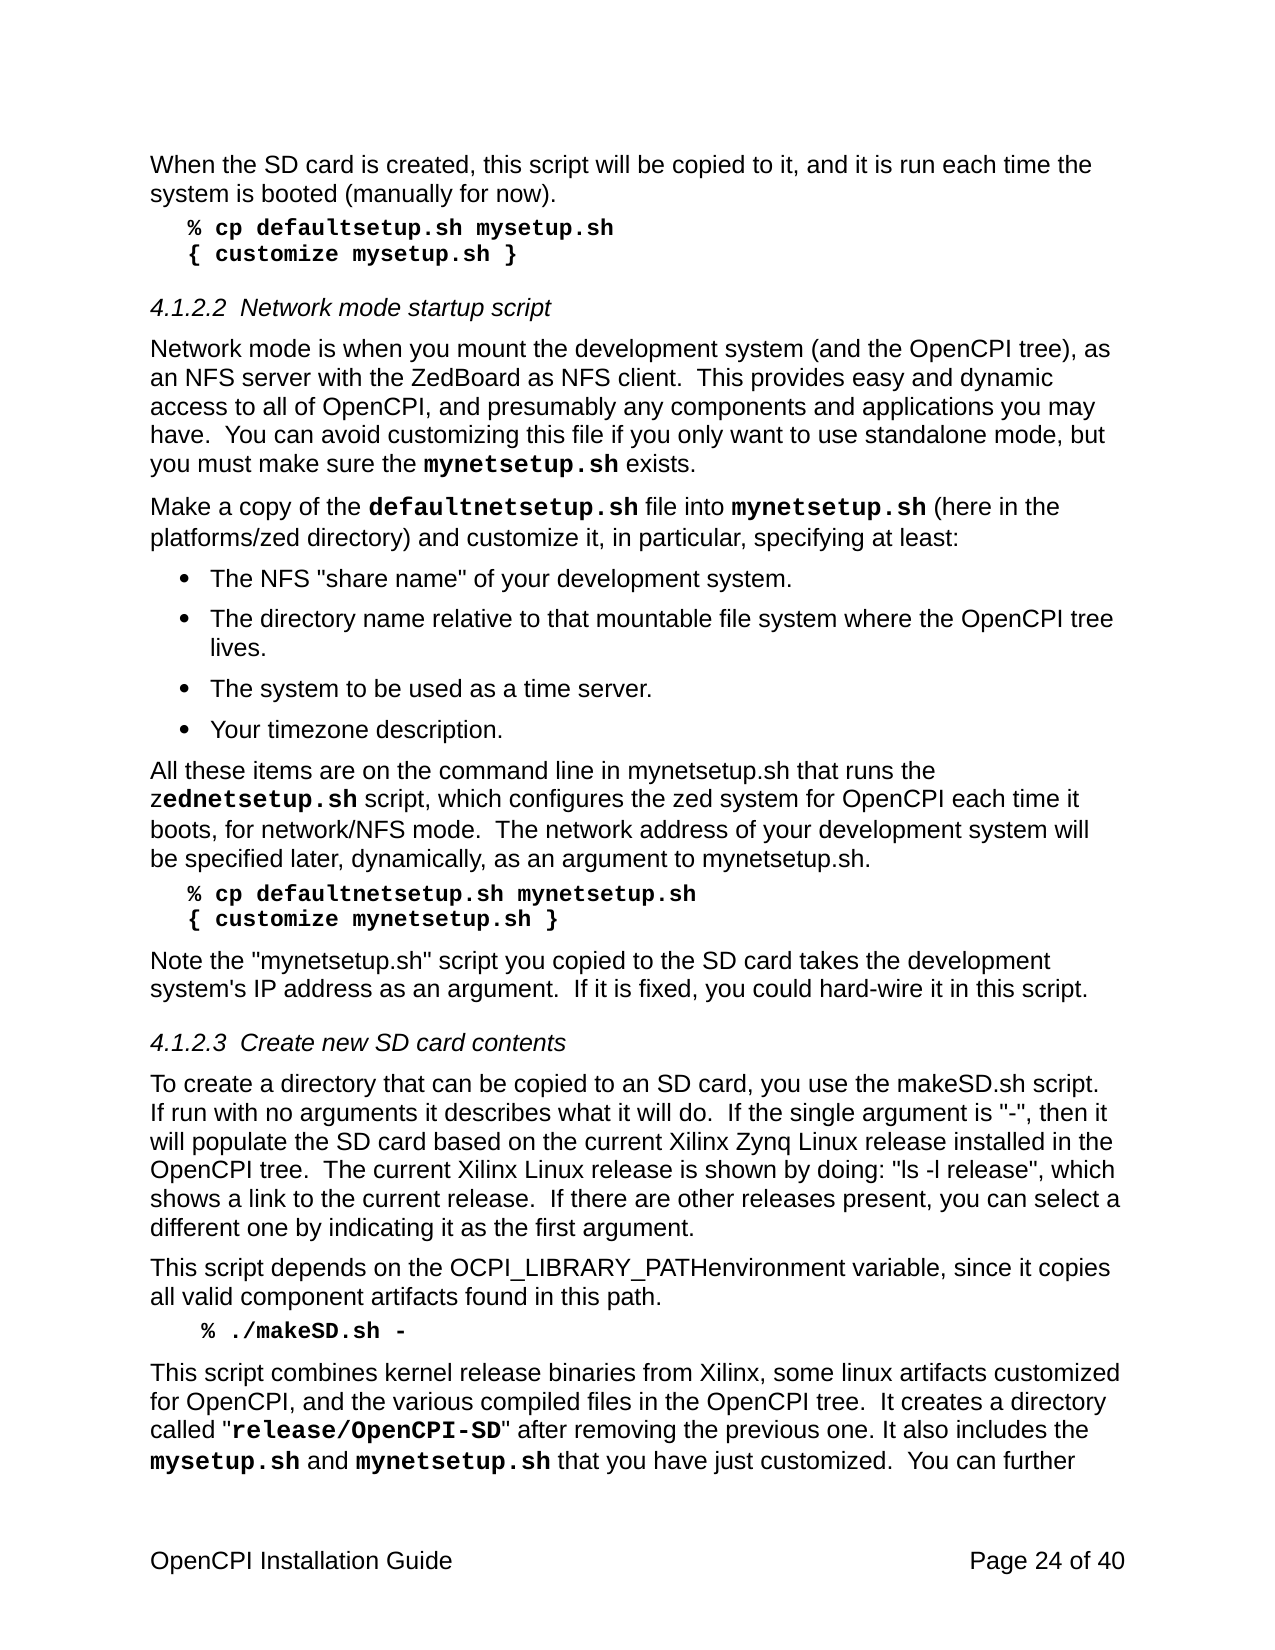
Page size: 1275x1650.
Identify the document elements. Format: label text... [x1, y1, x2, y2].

list The system to be used as a time server. [180, 674, 1125, 703]
subtitle Network mode startup script [150, 293, 1125, 322]
text This script depends on the OCPI_LIBRARY_PATHenvironment variable, since it copies all valid component artifacts found in this path. [150, 1253, 1125, 1311]
text This script combines kernel release binaries from Xilinx, some linux artifacts customized for OpenCPI, and the various compiled files in the OpenCPI tree. It creates a directory called "release/OpenCPI-SD" after removing the previous one. It also includes the mysetup.sh and mynetsetup.sh that you have just customized. You can further [150, 1358, 1125, 1477]
list The directory name relative to that mountable file system where the OpenCPI tree lives. [180, 604, 1125, 662]
list Your timezone description. [180, 715, 1125, 744]
text Network mode is when you mount the development system (and the OpenCPI tree), as an NFS server with the ZedBoard as NFS client. This provides easy and dynamic access to all of OpenCPI, and presumably any components and applications you may have. You can avoid customizing this file if you only want to use standalone mode, but you must make sure the mynetsetup.sh exists. [150, 334, 1125, 480]
text To create a directory that can be copied to an SD card, you use the makeSD.sh script. If run with no arguments it describes what it will do. If the single argument is "-", then it will populate the SD card based on the current Xilinx Zynq Linux release installed in the OpenCPI tree. The current Xilinx Linux release is shown by doing: "ls -l release", which shows a link to the current release. If there are other releases present, you can select a different one by indicating it as the first argument. [150, 1069, 1125, 1241]
text All these items are on the command line in mynetsetup.sh that runs the zednetsetup.sh script, which configures the zed system for OpenCPI each time it boots, for network/NFS mode. The network address of your development system will be specified later, dynamically, as an argument to mynetsetup.sh. [150, 756, 1125, 873]
text When the SD card is created, this script will be copied to it, and it is run each time the system is booted (manually for now). [150, 150, 1125, 207]
text % cp defaultnetsetup.sh mynetsetup.sh { customize mynetsetup.sh } [187, 882, 1125, 934]
list The NFS "share name" of your development system. [180, 564, 1125, 592]
text % cp defaultsetup.sh mysetup.sh { customize mysetup.sh } [187, 216, 1125, 268]
subtitle Create new SD card contents [150, 1028, 1125, 1057]
text % ./makeSD.sh - [187, 1320, 1125, 1346]
text Note the "mynetsetup.sh" script you copied to the SD card takes the development system's IP address as an argument. If it is fixed, you could hard-wire it in this script. [150, 946, 1125, 1003]
text Make a copy of the defaultnetsetup.sh file into mynetsetup.sh (here in the platforms/zed directory) and customize it, in particular, specifying at least: [150, 492, 1125, 552]
